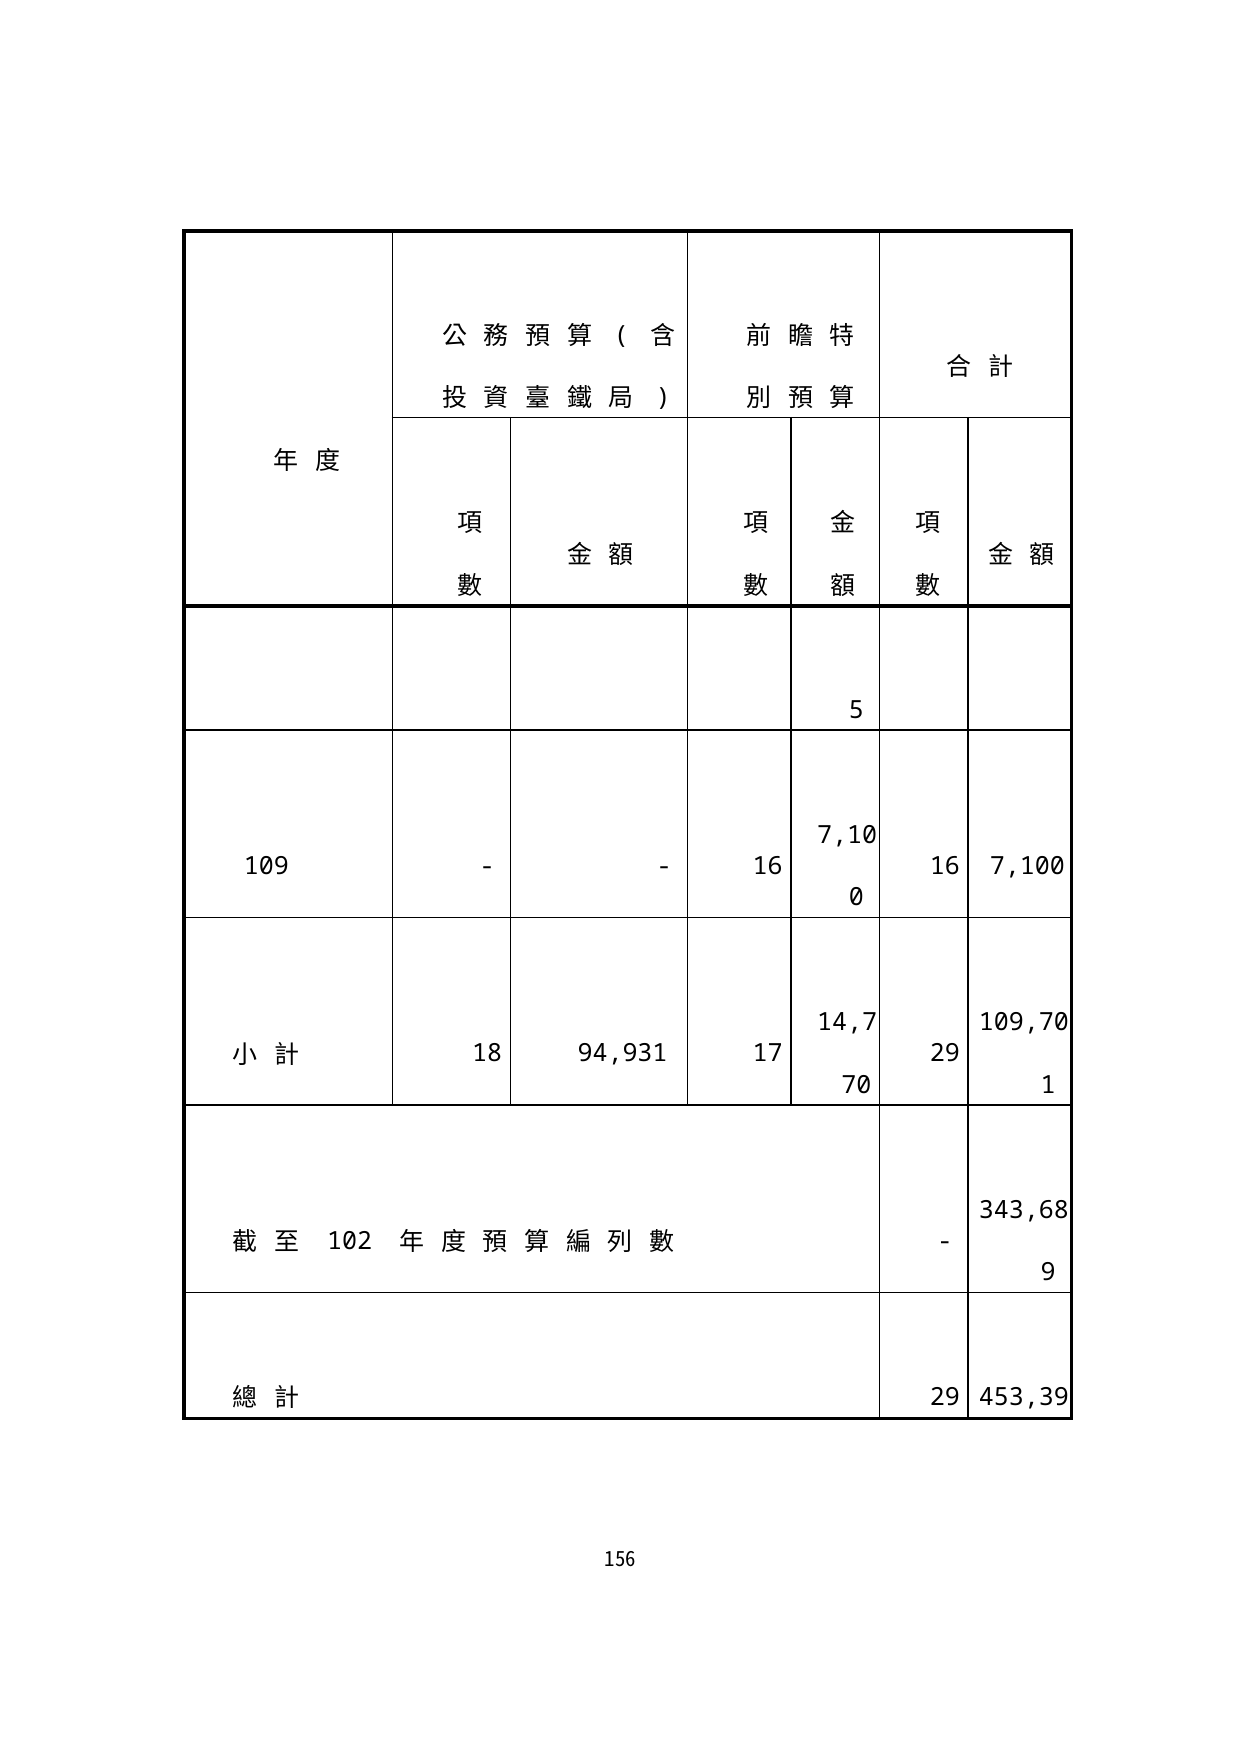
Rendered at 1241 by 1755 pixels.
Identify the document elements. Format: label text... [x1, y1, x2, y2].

table_cell 金額 [511, 418, 687, 604]
table_cell [393, 608, 510, 729]
table_header 合計 [880, 233, 1070, 417]
table_header 前瞻特別預算 [688, 233, 879, 417]
table_cell 17 [688, 918, 790, 1104]
table_cell 項數 [880, 418, 967, 604]
table_header 年度 [186, 233, 392, 604]
table_cell 項數 [688, 418, 790, 604]
table_cell 金額 [792, 418, 879, 604]
table_cell 109 [186, 731, 392, 917]
table_cell 5 [792, 608, 879, 729]
table_cell 109,701 [969, 918, 1070, 1104]
table_cell 截至102年度預算編列數 [186, 1106, 879, 1292]
table_header 公務預算(含投資臺鐵局) [393, 233, 687, 417]
table_cell - [393, 731, 510, 917]
table_cell 7,100 [969, 731, 1070, 917]
table_cell [969, 608, 1070, 729]
table_cell 16 [688, 731, 790, 917]
table_cell 小計 [186, 918, 392, 1104]
table_cell [511, 608, 687, 729]
table_cell 94,931 [511, 918, 687, 1104]
table_cell 14,770 [792, 918, 879, 1104]
table_cell 金額 [969, 418, 1070, 604]
table_cell [880, 608, 967, 729]
table_cell 29 [880, 918, 967, 1104]
table_cell [688, 608, 790, 729]
table_cell 7,100 [792, 731, 879, 917]
table_cell 18 [393, 918, 510, 1104]
table_cell 453,39 [969, 1293, 1070, 1417]
table_cell - [511, 731, 687, 917]
table_cell - [880, 1106, 967, 1292]
table_cell 29 [880, 1293, 967, 1417]
table_cell 總計 [186, 1293, 879, 1417]
table_cell 項數 [393, 418, 510, 604]
table_cell [186, 608, 392, 729]
table_cell 343,689 [969, 1106, 1070, 1292]
table_cell 16 [880, 731, 967, 917]
